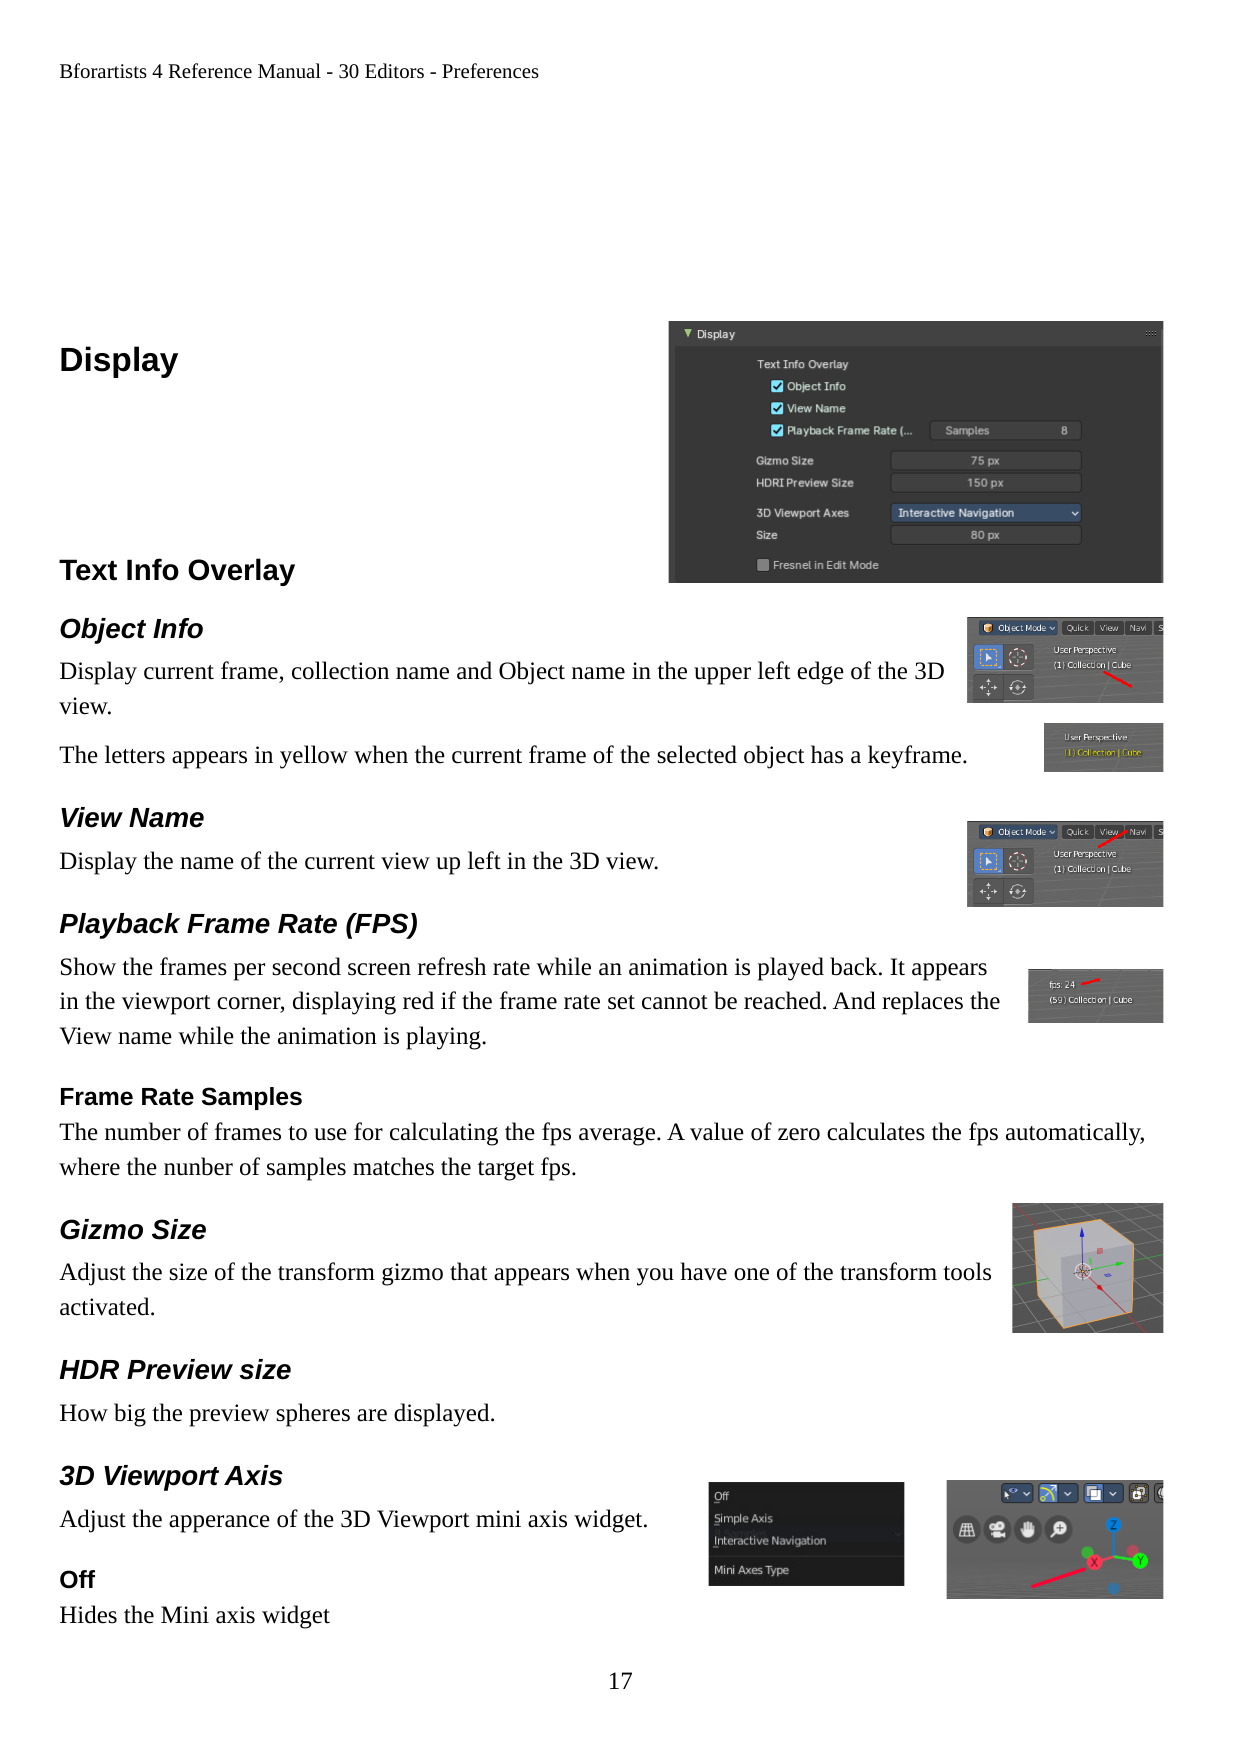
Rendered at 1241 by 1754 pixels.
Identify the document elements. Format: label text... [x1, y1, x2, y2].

text The number of frames to use for calculating the fps average. A value of zero calculates the fps automatically, where the nunber of samples matches the target fps. [59, 1117, 1181, 1180]
subtitle Gizmo Size [59, 1213, 1012, 1245]
subtitle Display [59, 340, 668, 379]
subtitle Text Info Overlay [59, 553, 1181, 587]
text Display current frame, collection name and Object name in the upper left edge of the 3D view. [59, 656, 1181, 719]
picture [1028, 969, 1164, 1023]
picture [946, 1480, 1164, 1599]
text Show the frames per second screen refresh rate while an animation is played back. It appears in the viewport corner, displaying red if the frame rate set cannot be reached. And replaces the View name while the animation is playing. [59, 952, 1181, 1049]
subtitle Frame Rate Samples [59, 1082, 1181, 1111]
picture [708, 1482, 905, 1586]
picture [967, 821, 1164, 907]
subtitle [1164, 1565, 1181, 1594]
subtitle Object Info [59, 612, 1181, 644]
subtitle [1164, 1213, 1181, 1245]
subtitle Off [59, 1565, 946, 1594]
text Hides the Mini axis widget [59, 1600, 1181, 1629]
picture [1012, 1203, 1164, 1333]
subtitle Playback Frame Rate (FPS) [59, 907, 1181, 939]
subtitle View Name [59, 801, 1181, 833]
picture [1044, 723, 1164, 772]
text How big the preview spheres are displayed. [59, 1398, 1181, 1427]
text The letters appears in yellow when the current frame of the selected object has a keyframe. [59, 740, 1044, 769]
text Adjust the apperance of the 3D Viewport mini axis widget. [59, 1504, 708, 1533]
picture [668, 321, 1164, 583]
picture [967, 617, 1164, 703]
text [905, 1504, 946, 1533]
subtitle 3D Viewport Axis [59, 1459, 1181, 1491]
text Adjust the size of the transform gizmo that appears when you have one of the transform tools activated. [59, 1257, 1012, 1321]
text Display the name of the current view up left in the 3D view. [59, 846, 967, 874]
subtitle HDR Preview size [59, 1353, 1181, 1385]
subtitle [1164, 340, 1181, 379]
